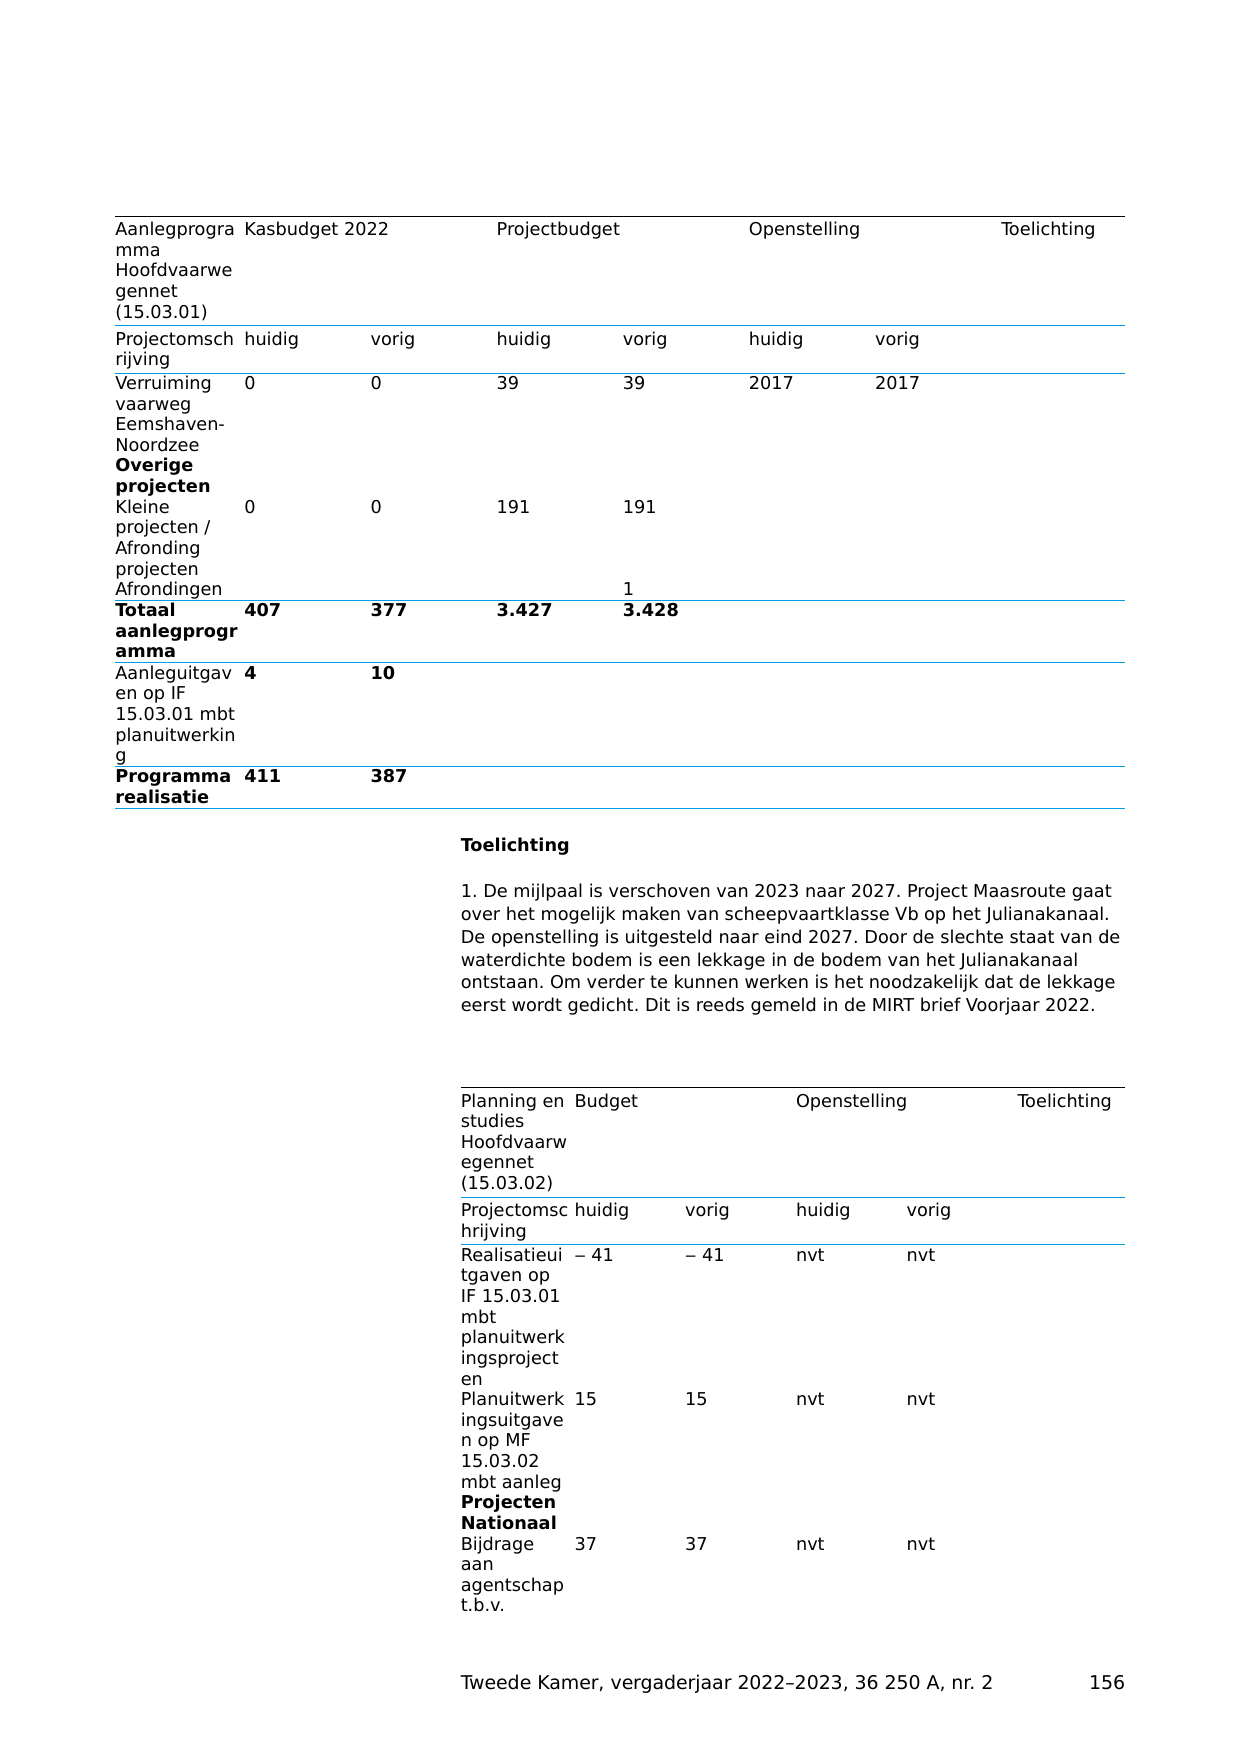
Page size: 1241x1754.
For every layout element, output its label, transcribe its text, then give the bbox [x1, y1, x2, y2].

table_cell [746, 455, 872, 497]
table_cell [746, 663, 872, 766]
table_cell vorig [620, 326, 746, 373]
table_cell 37 [571, 1534, 682, 1616]
table_cell Overige projecten [115, 455, 241, 497]
table_cell 4 [241, 663, 367, 766]
table_cell [746, 767, 872, 807]
table_cell Projectbudget [494, 217, 746, 325]
table_cell [998, 579, 1125, 600]
table_cell 39 [620, 374, 746, 455]
table_cell huidig [571, 1198, 682, 1244]
table_cell [998, 663, 1125, 766]
table_cell 411 [241, 767, 367, 807]
table_cell vorig [368, 326, 493, 373]
table_cell 407 [241, 601, 367, 662]
table_cell [872, 663, 998, 766]
table_cell huidig [746, 326, 872, 373]
table_cell Openstelling [793, 1088, 1014, 1197]
table_cell nvt [793, 1534, 903, 1616]
table_cell [793, 1492, 903, 1533]
table_cell [998, 455, 1125, 497]
table_cell vorig [872, 326, 998, 373]
table_cell 0 [368, 497, 493, 579]
table_cell Bijdrage aan agentschap t.b.v. [461, 1534, 571, 1616]
table_cell 1 [620, 579, 746, 600]
table_cell [368, 455, 493, 497]
table_cell [746, 601, 872, 662]
table_cell [494, 455, 620, 497]
table_cell Kasbudget 2022 [241, 217, 493, 325]
table_cell Totaal aanlegprogramma [115, 601, 241, 662]
table_cell ‒ 41 [682, 1245, 793, 1389]
table_cell Openstelling [746, 217, 998, 325]
table_cell nvt [904, 1534, 1014, 1616]
text Toelichting [461, 833, 1125, 856]
table_cell Projectomschrijving [115, 326, 241, 373]
table_cell Toelichting [1014, 1088, 1125, 1197]
table_cell [620, 767, 746, 807]
table_cell [998, 374, 1125, 455]
table_header Tabel 35 Projectoverzicht 15.03.01 Aanlegprogramma hoofdvaarwegennet (Bedragen x € 1 miljoen) [115, 191, 1125, 216]
table_cell [746, 497, 872, 579]
table_cell vorig [904, 1198, 1014, 1244]
table_cell nvt [793, 1245, 903, 1389]
table_cell [998, 326, 1125, 373]
table_cell Planuitwerkingsuitgaven op MF 15.03.02 mbt aanleg [461, 1389, 571, 1492]
table_cell 191 [494, 497, 620, 579]
table_cell Afrondingen [115, 579, 241, 600]
table_cell Projecten Nationaal [461, 1492, 571, 1533]
table_cell 39 [494, 374, 620, 455]
table_cell Aanleguitgaven op IF 15.03.01 mbt planuitwerking [115, 663, 241, 766]
table_cell [746, 579, 872, 600]
table_cell 3.428 [620, 601, 746, 662]
table_cell Kleine projecten / Afronding projecten [115, 497, 241, 579]
table_cell 0 [241, 497, 367, 579]
table_cell huidig [793, 1198, 903, 1244]
table_cell 191 [620, 497, 746, 579]
table_cell [872, 455, 998, 497]
table_cell [620, 455, 746, 497]
table_cell [620, 663, 746, 766]
table_cell vorig [682, 1198, 793, 1244]
table_cell 3.427 [494, 601, 620, 662]
table_cell [1014, 1198, 1125, 1244]
table_cell Budget [571, 1088, 793, 1197]
table_cell 15 [682, 1389, 793, 1492]
table_cell [494, 767, 620, 807]
table_cell huidig [494, 326, 620, 373]
text 1. De mijlpaal is verschoven van 2023 naar 2027. Project Maasroute gaat over het mogelijk maken van scheepvaartklasse Vb op het Julianakanaal. De openstelling is uitgesteld naar eind 2027. Door de slechte staat van de waterdichte bodem is een lekkage in de bodem van het Julianakanaal ontstaan. Om verder te kunnen werken is het noodzakelijk dat de lekkage eerst wordt gedicht. Dit is reeds gemeld in de MIRT brief Voorjaar 2022. [461, 879, 1125, 1016]
table_cell nvt [793, 1389, 903, 1492]
table_cell 2017 [746, 374, 872, 455]
table_cell huidig [241, 326, 367, 373]
table_header Tabel 36 Projectoverzicht 15.03.02 Verkenningen en planuitwerkingen hoofdvaarwegennet (Bedragen x € 1 miljoen) [461, 1039, 1125, 1087]
table_cell [241, 455, 367, 497]
table_cell 15 [571, 1389, 682, 1492]
table_cell Realisatieuitgaven op IF 15.03.01 mbt planuitwerkingsprojecten [461, 1245, 571, 1389]
table_cell Aanlegprogramma Hoofdvaarwegennet (15.03.01) [115, 217, 241, 325]
table_cell 10 [368, 663, 493, 766]
table_cell [998, 497, 1125, 579]
table_cell [872, 601, 998, 662]
table_cell [1014, 1245, 1125, 1389]
table_cell [494, 663, 620, 766]
table_cell [904, 1492, 1014, 1533]
table_cell [682, 1492, 793, 1533]
table_cell [872, 579, 998, 600]
table_cell 0 [368, 374, 493, 455]
table_cell [571, 1492, 682, 1533]
table_cell ‒ 41 [571, 1245, 682, 1389]
table_cell [872, 767, 998, 807]
table_cell [1014, 1534, 1125, 1616]
table_cell [368, 579, 493, 600]
table_cell Projectomschrijving [461, 1198, 571, 1244]
table_cell 2017 [872, 374, 998, 455]
table_cell Toelichting [998, 217, 1125, 325]
table_cell [1014, 1389, 1125, 1492]
table_cell [872, 497, 998, 579]
table_cell 0 [241, 374, 367, 455]
table_cell 387 [368, 767, 493, 807]
table_cell [998, 601, 1125, 662]
table_cell nvt [904, 1245, 1014, 1389]
table_cell [1014, 1492, 1125, 1533]
table_cell [998, 767, 1125, 807]
table_cell 377 [368, 601, 493, 662]
table_cell nvt [904, 1389, 1014, 1492]
table_cell Verruiming vaarweg Eemshaven-Noordzee [115, 374, 241, 455]
table_cell 37 [682, 1534, 793, 1616]
table_cell Planning en studies Hoofdvaarwegennet (15.03.02) [461, 1088, 571, 1197]
table_cell [494, 579, 620, 600]
table_cell Programma realisatie [115, 767, 241, 807]
table_cell [241, 579, 367, 600]
